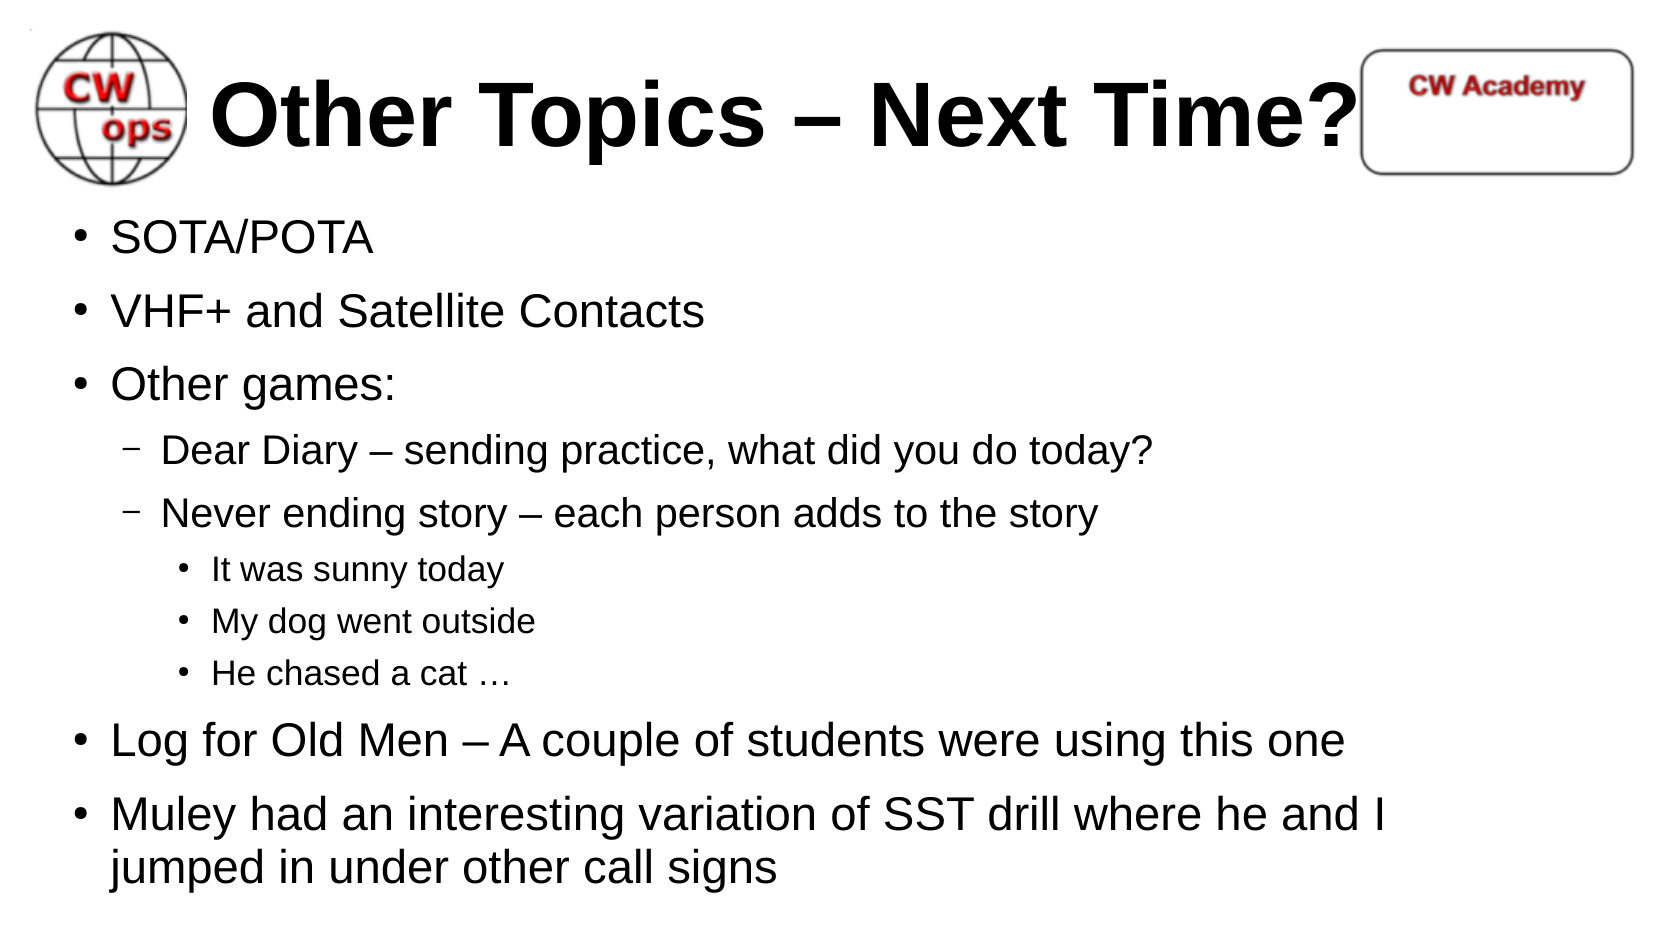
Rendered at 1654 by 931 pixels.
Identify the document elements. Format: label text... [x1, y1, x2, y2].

picture [30, 29, 187, 180]
picture [1531, 37, 1640, 186]
title Other Topics – Next Time? [41, 37, 1531, 193]
list SOTA/POTA VHF+ and Satellite Contacts Other games: Dear Diary – sending practice, what did you do today? Never ending story – each person adds to the story It was sunny today My dog went outside He chased a cat … Log for Old Men – A couple of students were using this one Muley had an interesting variation of SST drill where he and I jumped in under other call signs [60, 210, 1549, 901]
